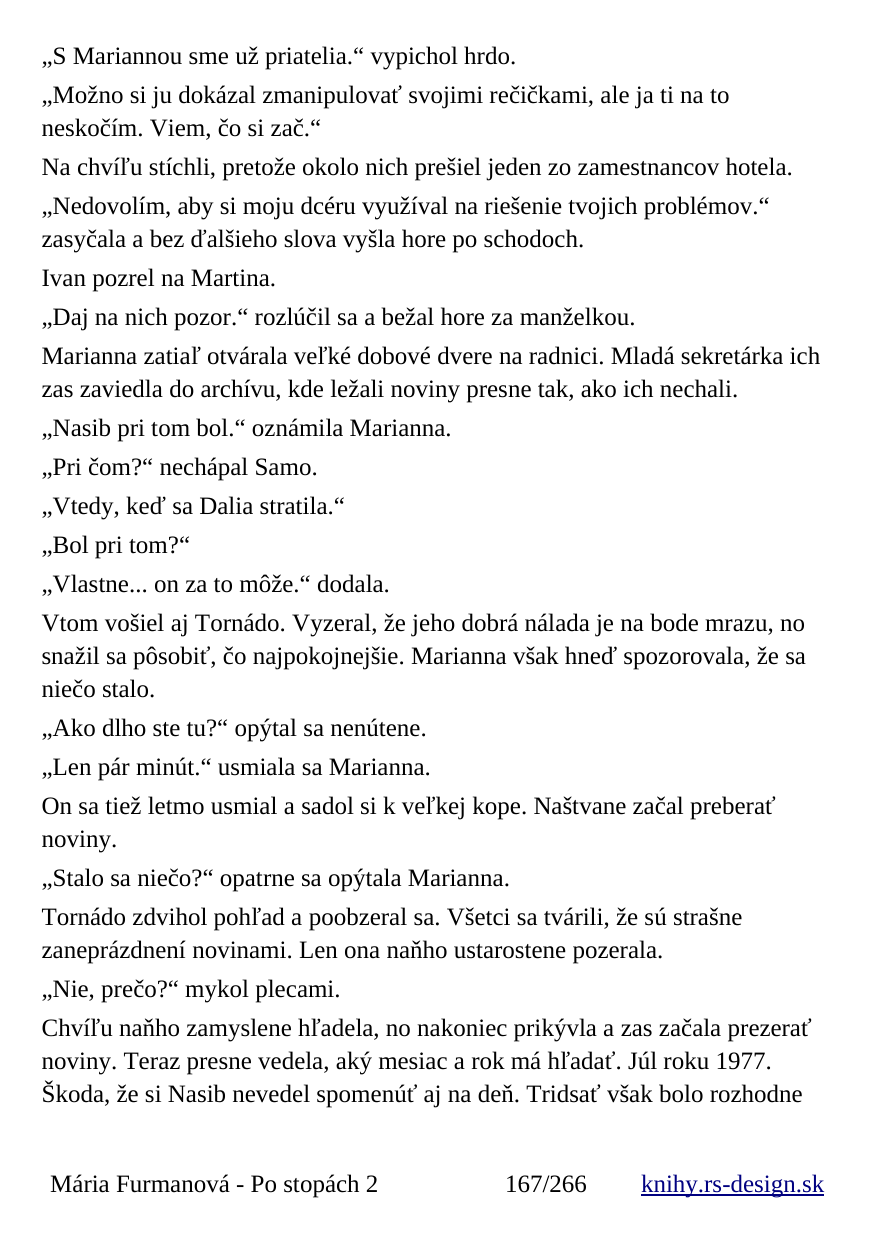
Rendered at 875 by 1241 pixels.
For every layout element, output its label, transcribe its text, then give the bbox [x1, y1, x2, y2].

text „Daj na nich pozor.“ rozlúčil sa a bežal hore za manželkou. [41, 302, 833, 331]
text „Bol pri tom?“ [41, 530, 833, 559]
text „Ako dlho ste tu?“ opýtal sa nenútene. [41, 713, 833, 742]
text Vtom vošiel aj Tornádo. Vyzeral, že jeho dobrá nálada je na bode mrazu, no snažil sa pôsobiť, čo najpokojnejšie. Marianna však hneď spozorovala, že sa niečo stalo. [41, 608, 833, 703]
text „Len pár minút.“ usmiala sa Marianna. [41, 752, 833, 781]
text Na chvíľu stíchli, pretože okolo nich prešiel jeden zo zamestnancov hotela. [41, 152, 833, 181]
text „Vtedy, keď sa Dalia stratila.“ [41, 491, 833, 520]
text „S Mariannou sme už priatelia.“ vypichol hrdo. [41, 41, 833, 70]
text Chvíľu naňho zamyslene hľadela, no nakoniec prikývla a zas začala prezerať noviny. Teraz presne vedela, aký mesiac a rok má hľadať. Júl roku 1977. Škoda, že si Nasib nevedel spomenúť aj na deň. Tridsať však bolo rozhodne [41, 1013, 833, 1107]
text Tornádo zdvihol pohľad a poobzeral sa. Všetci sa tvárili, že sú strašne zaneprázdnení novinami. Len ona naňho ustarostene pozerala. [41, 902, 833, 963]
text „Možno si ju dokázal zmanipulovať svojimi rečičkami, ale ja ti na to neskočím. Viem, čo si zač.“ [41, 80, 833, 142]
text Marianna zatiaľ otvárala veľké dobové dvere na radnici. Mladá sekretárka ich zas zaviedla do archívu, kde ležali noviny presne tak, ako ich nechali. [41, 341, 833, 403]
text „Vlastne... on za to môže.“ dodala. [41, 569, 833, 598]
text „Pri čom?“ nechápal Samo. [41, 452, 833, 481]
text On sa tiež letmo usmial a sadol si k veľkej kope. Naštvane začal preberať noviny. [41, 791, 833, 853]
text Ivan pozrel na Martina. [41, 263, 833, 292]
text „Nasib pri tom bol.“ oznámila Marianna. [41, 413, 833, 442]
text „Nie, prečo?“ mykol plecami. [41, 974, 833, 1002]
text „Nedovolím, aby si moju dcéru využíval na riešenie tvojich problémov.“ zasyčala a bez ďalšieho slova vyšla hore po schodoch. [41, 191, 833, 253]
text „Stalo sa niečo?“ opatrne sa opýtala Marianna. [41, 863, 833, 892]
